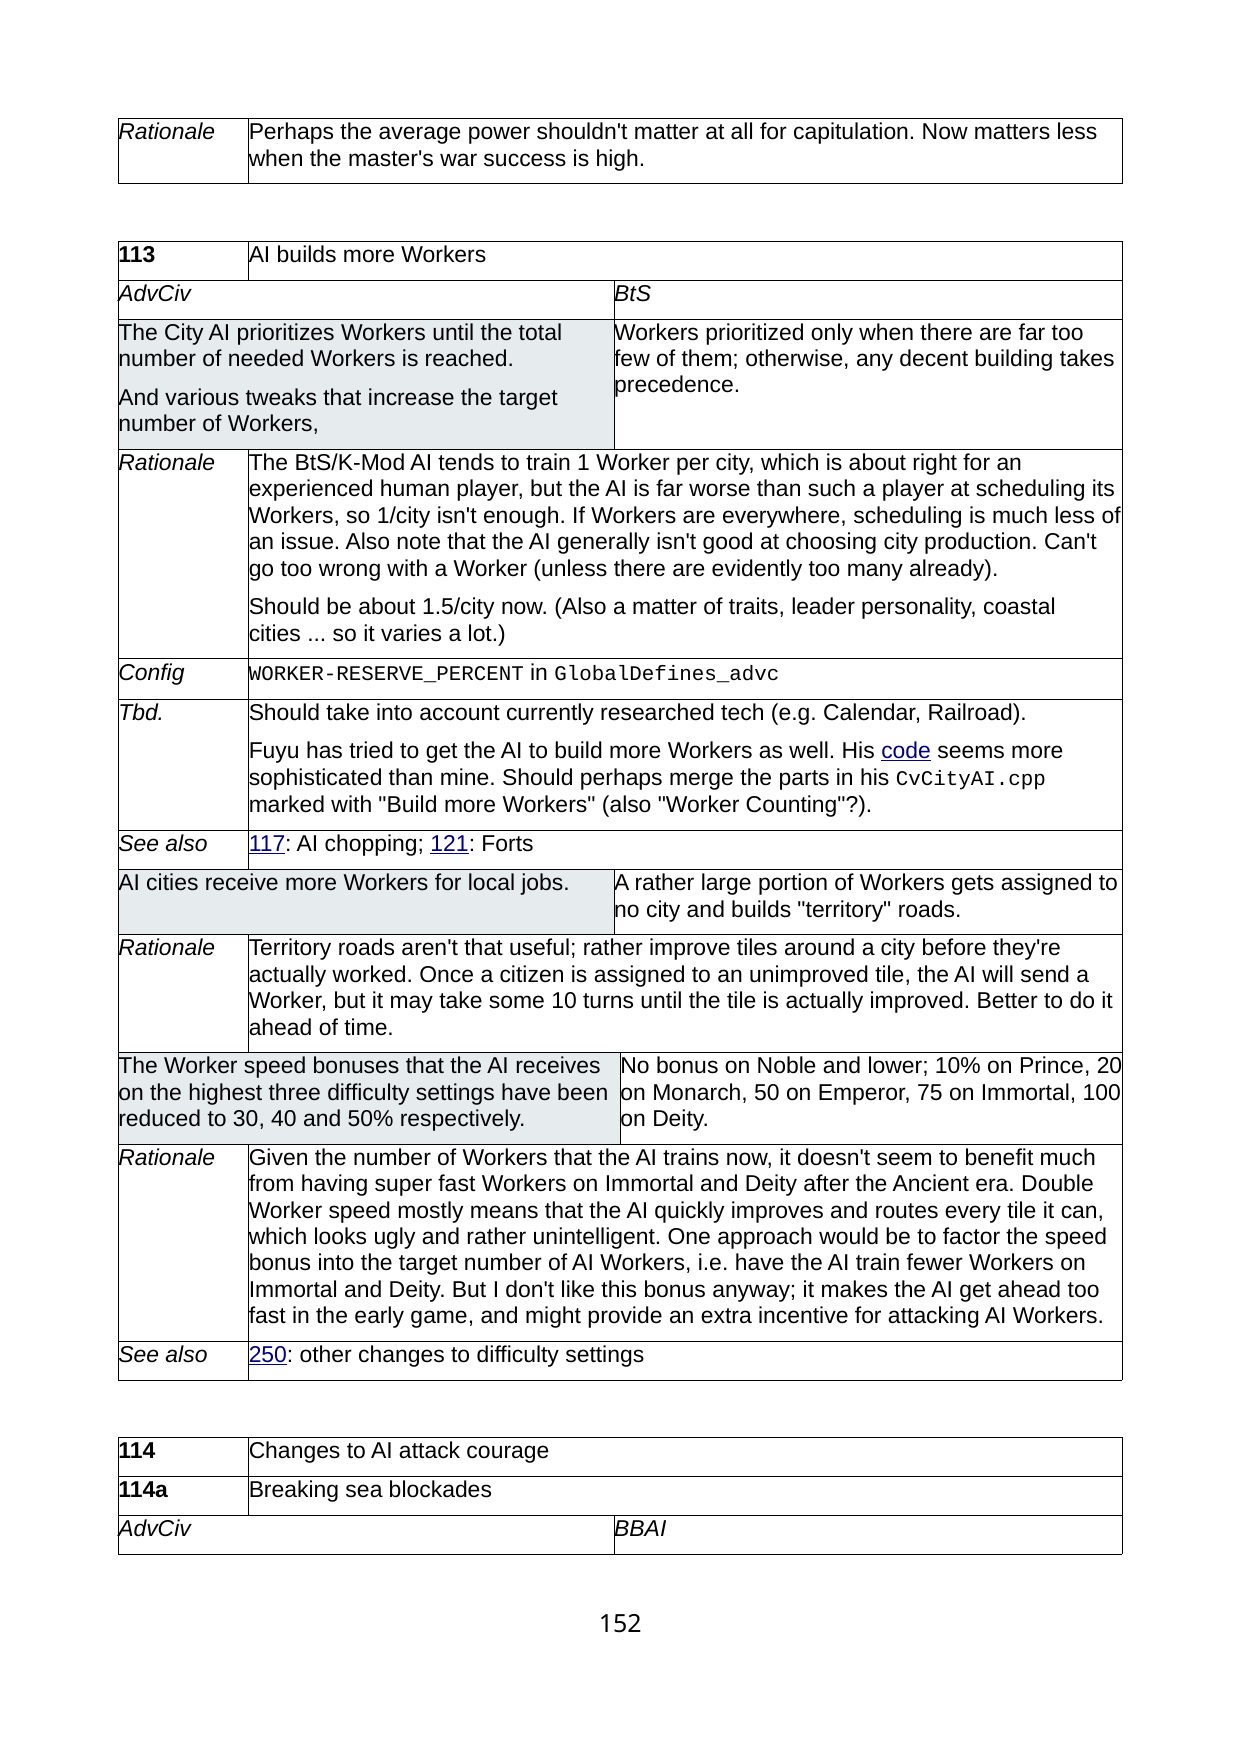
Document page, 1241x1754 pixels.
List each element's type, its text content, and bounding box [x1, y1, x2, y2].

table_cell 117: AI chopping; 121: Forts [249, 831, 1122, 869]
table_header 113 [119, 242, 248, 280]
table_cell Given the number of Workers that the AI trains now, it doesn't seem to benefit much from having super fast Workers on Immortal and Deity after the Ancient era. Double Worker speed mostly means that the AI quickly improves and routes every tile it can, which looks ugly and rather unintelligent. One approach would be to factor the speed bonus into the target number of AI Workers, i.e. have the AI train fewer Workers on Immortal and Deity. But I don't like this bonus anyway; it makes the AI get ahead too fast in the early game, and might provide an extra incentive for attacking AI Workers. [249, 1145, 1122, 1341]
table_cell Tbd. [119, 700, 248, 830]
table_cell BBAI [615, 1516, 1122, 1554]
table_cell Config [119, 659, 248, 698]
table_cell A rather large portion of Workers gets assigned to no city and builds "territory" roads. [615, 870, 1122, 934]
table_cell Breaking sea blockades [249, 1477, 1122, 1515]
table_cell Rationale [119, 935, 248, 1052]
table_cell AI cities receive more Workers for local jobs. [119, 870, 614, 934]
table_header AI builds more Workers [249, 242, 1122, 280]
table_cell See also [119, 831, 248, 869]
table_cell No bonus on Noble and lower; 10% on Prince, 20 on Monarch, 50 on Emperor, 75 on Immortal, 100 on Deity. [621, 1053, 1122, 1144]
table_cell BtS [615, 281, 1122, 319]
table_cell Rationale [119, 1145, 248, 1341]
table_cell AdvCiv [119, 281, 614, 319]
table_cell WORKER-RESERVE_PERCENT in GlobalDefines_advc [249, 659, 1122, 698]
table_header 114 [119, 1438, 248, 1476]
table_cell Rationale [119, 119, 248, 183]
table_cell The BtS/K-Mod AI tends to train 1 Worker per city, which is about right for an experienced human player, but the AI is far worse than such a player at scheduling its Workers, so 1/city isn't enough. If Workers are everywhere, scheduling is much less of an issue. Also note that the AI generally isn't good at choosing city production. Can't go too wrong with a Worker (unless there are evidently too many already). Should be about 1.5/city now. (Also a matter of traits, leader personality, coastal cities ... so it varies a lot.) [249, 450, 1122, 658]
table_cell 250: other changes to difficulty settings [249, 1342, 1122, 1379]
table_cell See also [119, 1342, 248, 1379]
table_cell AdvCiv [119, 1516, 614, 1554]
table_cell Perhaps the average power shouldn't matter at all for capitulation. Now matters less when the master's war success is high. [249, 119, 1122, 183]
table_cell The City AI prioritizes Workers until the total number of needed Workers is reached. And various tweaks that increase the target number of Workers, [119, 320, 614, 449]
table_cell The Worker speed bonuses that the AI receives on the highest three difficulty settings have been reduced to 30, 40 and 50% respectively. [119, 1053, 620, 1144]
table_cell 114a [119, 1477, 248, 1515]
table_header Changes to AI attack courage [249, 1438, 1122, 1476]
table_cell Should take into account currently researched tech (e.g. Calendar, Railroad). Fuyu has tried to get the AI to build more Workers as well. His code seems more sophisticated than mine. Should perhaps merge the parts in his CvCityAI.cpp marked with "Build more Workers" (also "Worker Counting"?). [249, 700, 1122, 830]
table_cell Rationale [119, 450, 248, 658]
table_cell Territory roads aren't that useful; rather improve tiles around a city before they're actually worked. Once a citizen is assigned to an unimproved tile, the AI will send a Worker, but it may take some 10 turns until the tile is actually improved. Better to do it ahead of time. [249, 935, 1122, 1052]
table_cell Workers prioritized only when there are far too few of them; otherwise, any decent building takes precedence. [615, 320, 1122, 449]
